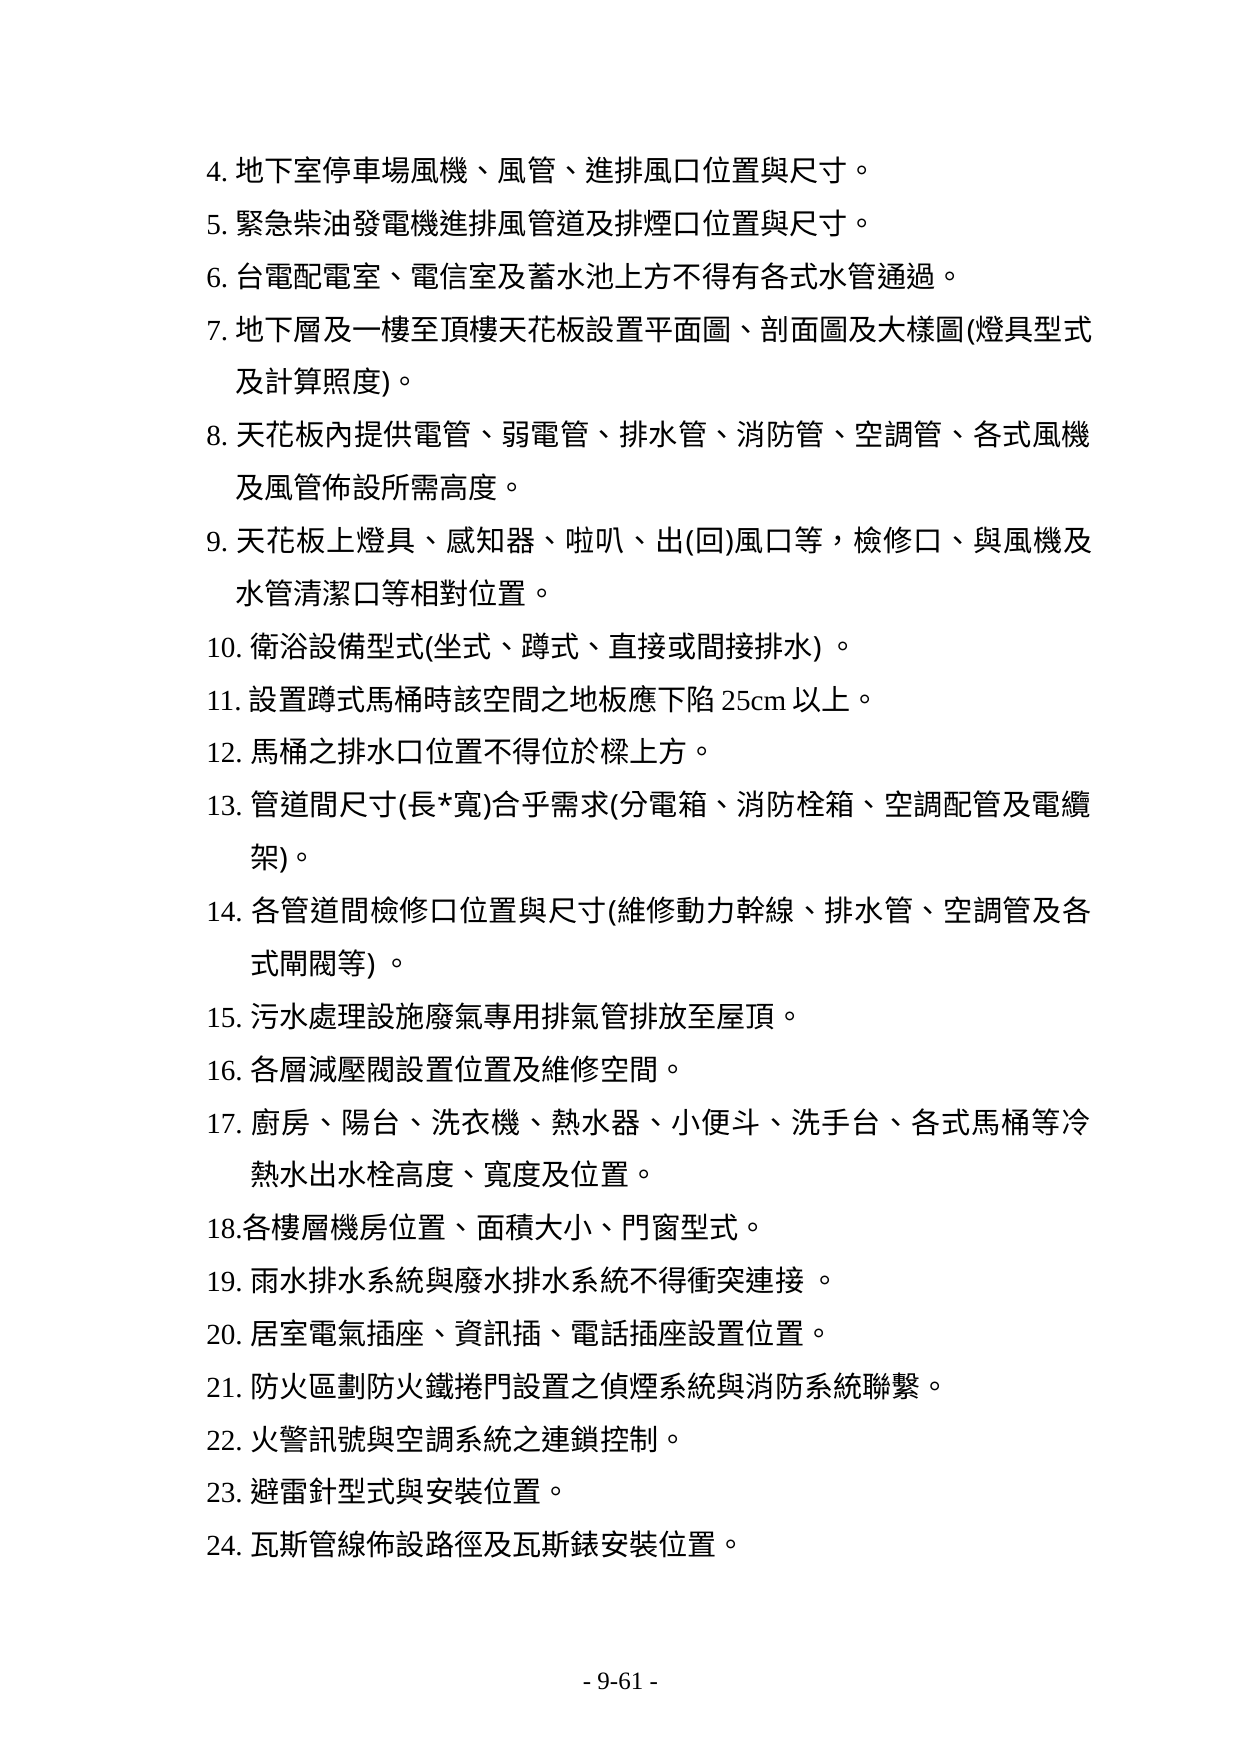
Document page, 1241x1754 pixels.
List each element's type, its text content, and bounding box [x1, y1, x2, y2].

text 11. 設置蹲式馬桶時該空間之地板應下陷25cm以上。 [206, 676, 1092, 718]
text 6. 台電配電室、電信室及蓄水池上方不得有各式水管通過。 [206, 253, 1092, 296]
text 5. 緊急柴油發電機進排風管道及排煙口位置與尺寸。 [206, 201, 1092, 243]
text 21. 防火區劃防火鐵捲門設置之偵煙系統與消防系統聯繫。 [206, 1363, 1092, 1406]
text 18.各樓層機房位置、面積大小、門窗型式。 [206, 1205, 1092, 1247]
text 4. 地下室停車場風機、風管、進排風口位置與尺寸。 [206, 148, 1092, 190]
text 15. 污水處理設施廢氣專用排氣管排放至屋頂。 [206, 993, 1092, 1036]
text 13. 管道間尺寸(長*寬)合乎需求(分電箱、消防栓箱、空調配管及電纜架)。 [206, 782, 1092, 877]
text 10. 衛浴設備型式(坐式、蹲式、直接或間接排水) 。 [206, 623, 1092, 666]
text 12. 馬桶之排水口位置不得位於樑上方。 [206, 729, 1092, 771]
text 19. 雨水排水系統與廢水排水系統不得衝突連接 。 [206, 1258, 1092, 1300]
text 9. 天花板上燈具、感知器、啦叭、出(回)風口等，檢修口、與風機及水管清潔口等相對位置。 [206, 518, 1092, 613]
text 8. 天花板內提供電管、弱電管、排水管、消防管、空調管、各式風機及風管佈設所需高度。 [206, 412, 1092, 507]
text 7. 地下層及一樓至頂樓天花板設置平面圖、剖面圖及大樣圖(燈具型式及計算照度)。 [206, 306, 1092, 401]
text 20. 居室電氣插座、資訊插、電話插座設置位置。 [206, 1310, 1092, 1353]
text 22. 火警訊號與空調系統之連鎖控制。 [206, 1416, 1092, 1458]
text 17. 廚房、陽台、洗衣機、熱水器、小便斗、洗手台、各式馬桶等冷熱水出水栓高度、寬度及位置。 [206, 1099, 1092, 1194]
text 23. 避雷針型式與安裝位置。 [206, 1469, 1092, 1511]
text 16. 各層減壓閥設置位置及維修空間。 [206, 1046, 1092, 1089]
text 14. 各管道間檢修口位置與尺寸(維修動力幹線、排水管、空調管及各式閘閥等) 。 [206, 888, 1092, 983]
text 24. 瓦斯管線佈設路徑及瓦斯錶安裝位置。 [206, 1522, 1092, 1564]
